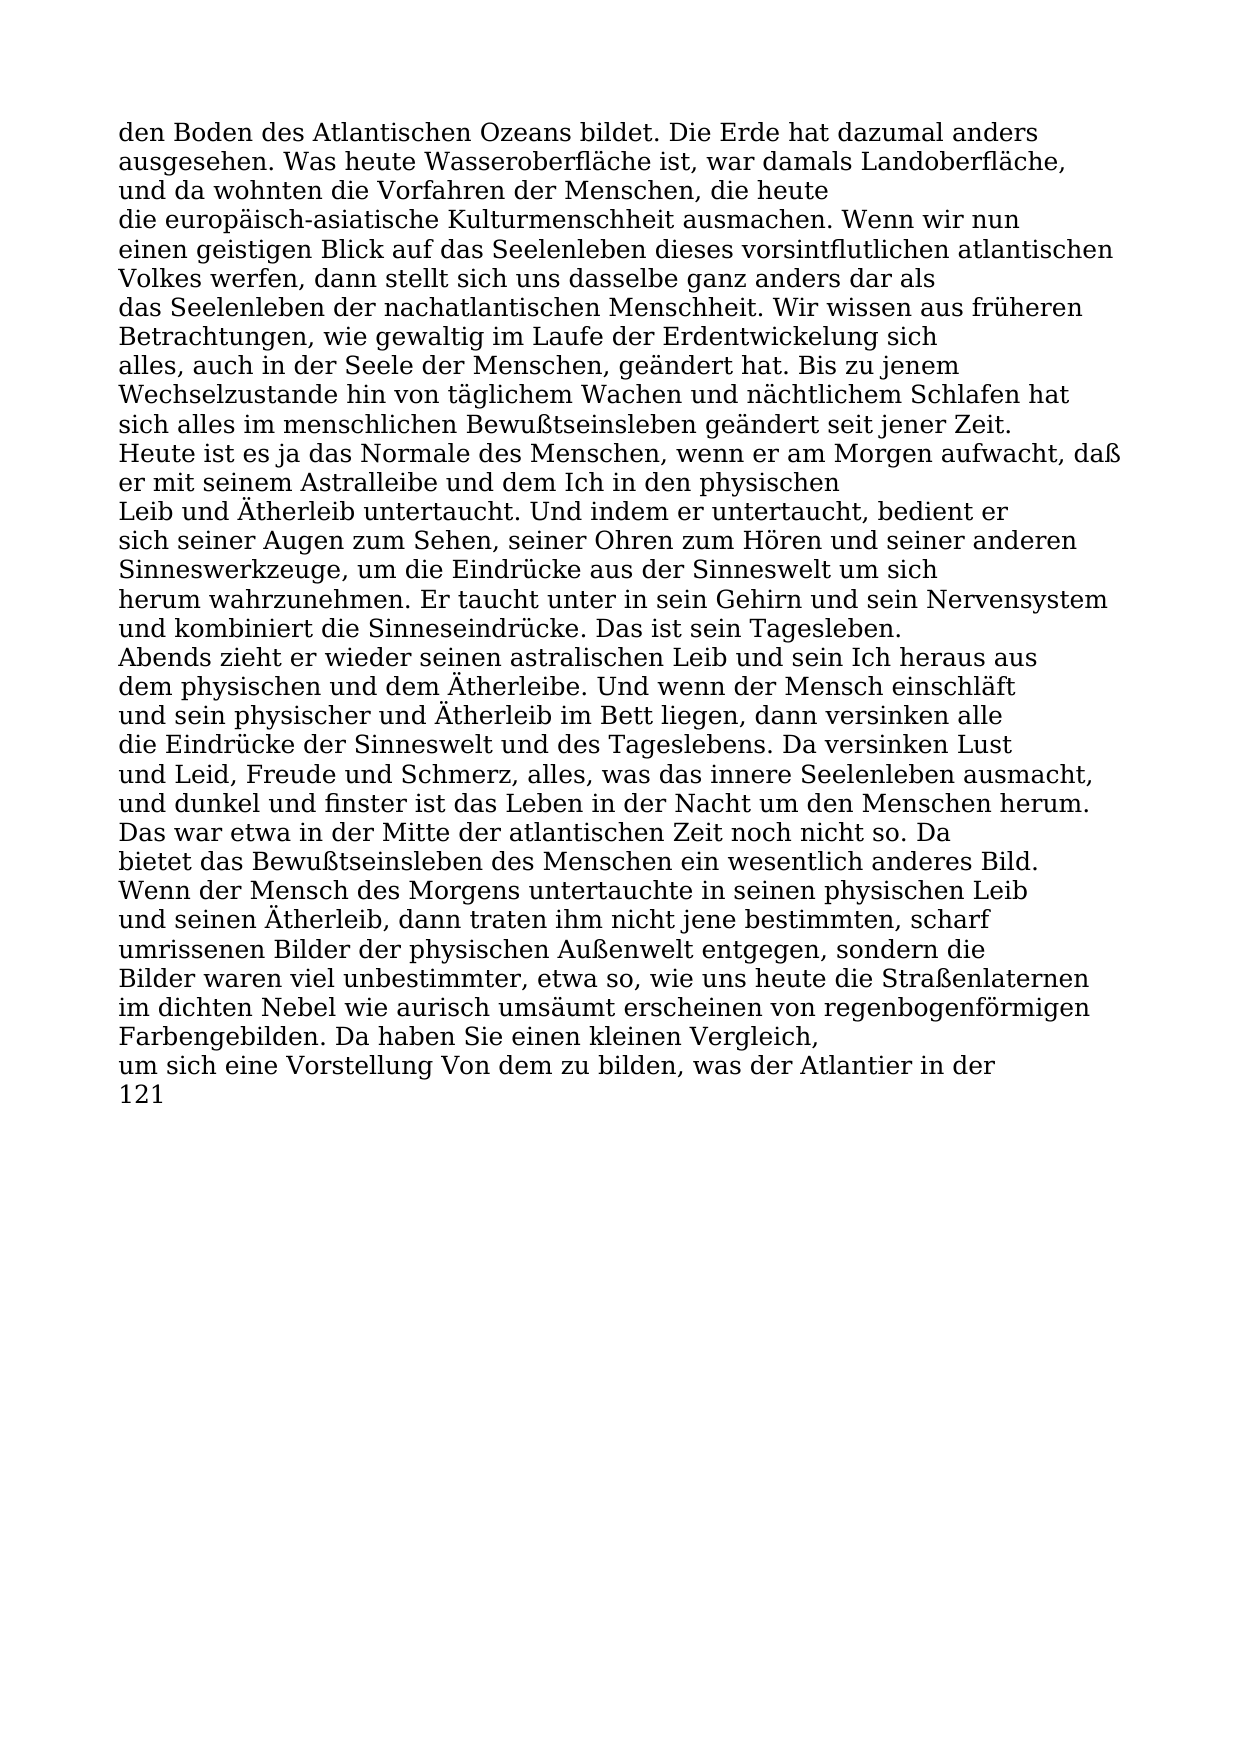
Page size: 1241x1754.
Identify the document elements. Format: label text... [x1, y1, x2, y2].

text Bilder waren viel unbestimmter, etwa so, wie uns heute die Straßenlaternen im dichten Nebel wie aurisch umsäumt erscheinen von regenbogenförmigen Farbengebilden. Da haben Sie einen kleinen Vergleich, [118, 964, 1122, 1051]
text das Seelenleben der nachatlantischen Menschheit. Wir wissen aus früheren Betrachtungen, wie gewaltig im Laufe der Erdentwickelung sich [118, 293, 1122, 351]
text 121 [118, 1081, 1122, 1110]
text und sein physischer und Ätherleib im Bett liegen, dann versinken alle [118, 701, 1122, 731]
text alles, auch in der Seele der Menschen, geändert hat. Bis zu jenem [118, 351, 1122, 381]
text und Leid, Freude und Schmerz, alles, was das innere Seelenleben ausmacht, und dunkel und finster ist das Leben in der Nacht um den Menschen herum. [118, 760, 1122, 818]
text herum wahrzunehmen. Er taucht unter in sein Gehirn und sein Nervensystem und kombiniert die Sinneseindrücke. Das ist sein Tagesleben. [118, 585, 1122, 643]
text Leib und Ätherleib untertaucht. Und indem er untertaucht, bedient er [118, 497, 1122, 526]
text und seinen Ätherleib, dann traten ihm nicht jene bestimmten, scharf [118, 906, 1122, 935]
text um sich eine Vorstellung Von dem zu bilden, was der Atlantier in der [118, 1051, 1122, 1081]
text sich seiner Augen zum Sehen, seiner Ohren zum Hören und seiner anderen Sinneswerkzeuge, um die Eindrücke aus der Sinneswelt um sich [118, 526, 1122, 585]
text Abends zieht er wieder seinen astralischen Leib und sein Ich heraus aus [118, 643, 1122, 672]
text dem physischen und dem Ätherleibe. Und wenn der Mensch einschläft [118, 672, 1122, 701]
text die europäisch-asiatische Kulturmenschheit ausmachen. Wenn wir nun [118, 206, 1122, 235]
text Das war etwa in der Mitte der atlantischen Zeit noch nicht so. Da [118, 818, 1122, 847]
text einen geistigen Blick auf das Seelenleben dieses vorsintflutlichen atlantischen Volkes werfen, dann stellt sich uns dasselbe ganz anders dar als [118, 235, 1122, 293]
text umrissenen Bilder der physischen Außenwelt entgegen, sondern die [118, 935, 1122, 964]
text Heute ist es ja das Normale des Menschen, wenn er am Morgen aufwacht, daß er mit seinem Astralleibe und dem Ich in den physischen [118, 439, 1122, 497]
text den Boden des Atlantischen Ozeans bildet. Die Erde hat dazumal anders ausgesehen. Was heute Wasseroberfläche ist, war damals Landoberfläche, und da wohnten die Vorfahren der Menschen, die heute [118, 118, 1122, 206]
text Wechselzustande hin von täglichem Wachen und nächtlichem Schlafen hat sich alles im menschlichen Bewußtseinsleben geändert seit jener Zeit. [118, 381, 1122, 439]
text die Eindrücke der Sinneswelt und des Tageslebens. Da versinken Lust [118, 731, 1122, 760]
text Wenn der Mensch des Morgens untertauchte in seinen physischen Leib [118, 876, 1122, 906]
text bietet das Bewußtseinsleben des Menschen ein wesentlich anderes Bild. [118, 847, 1122, 876]
